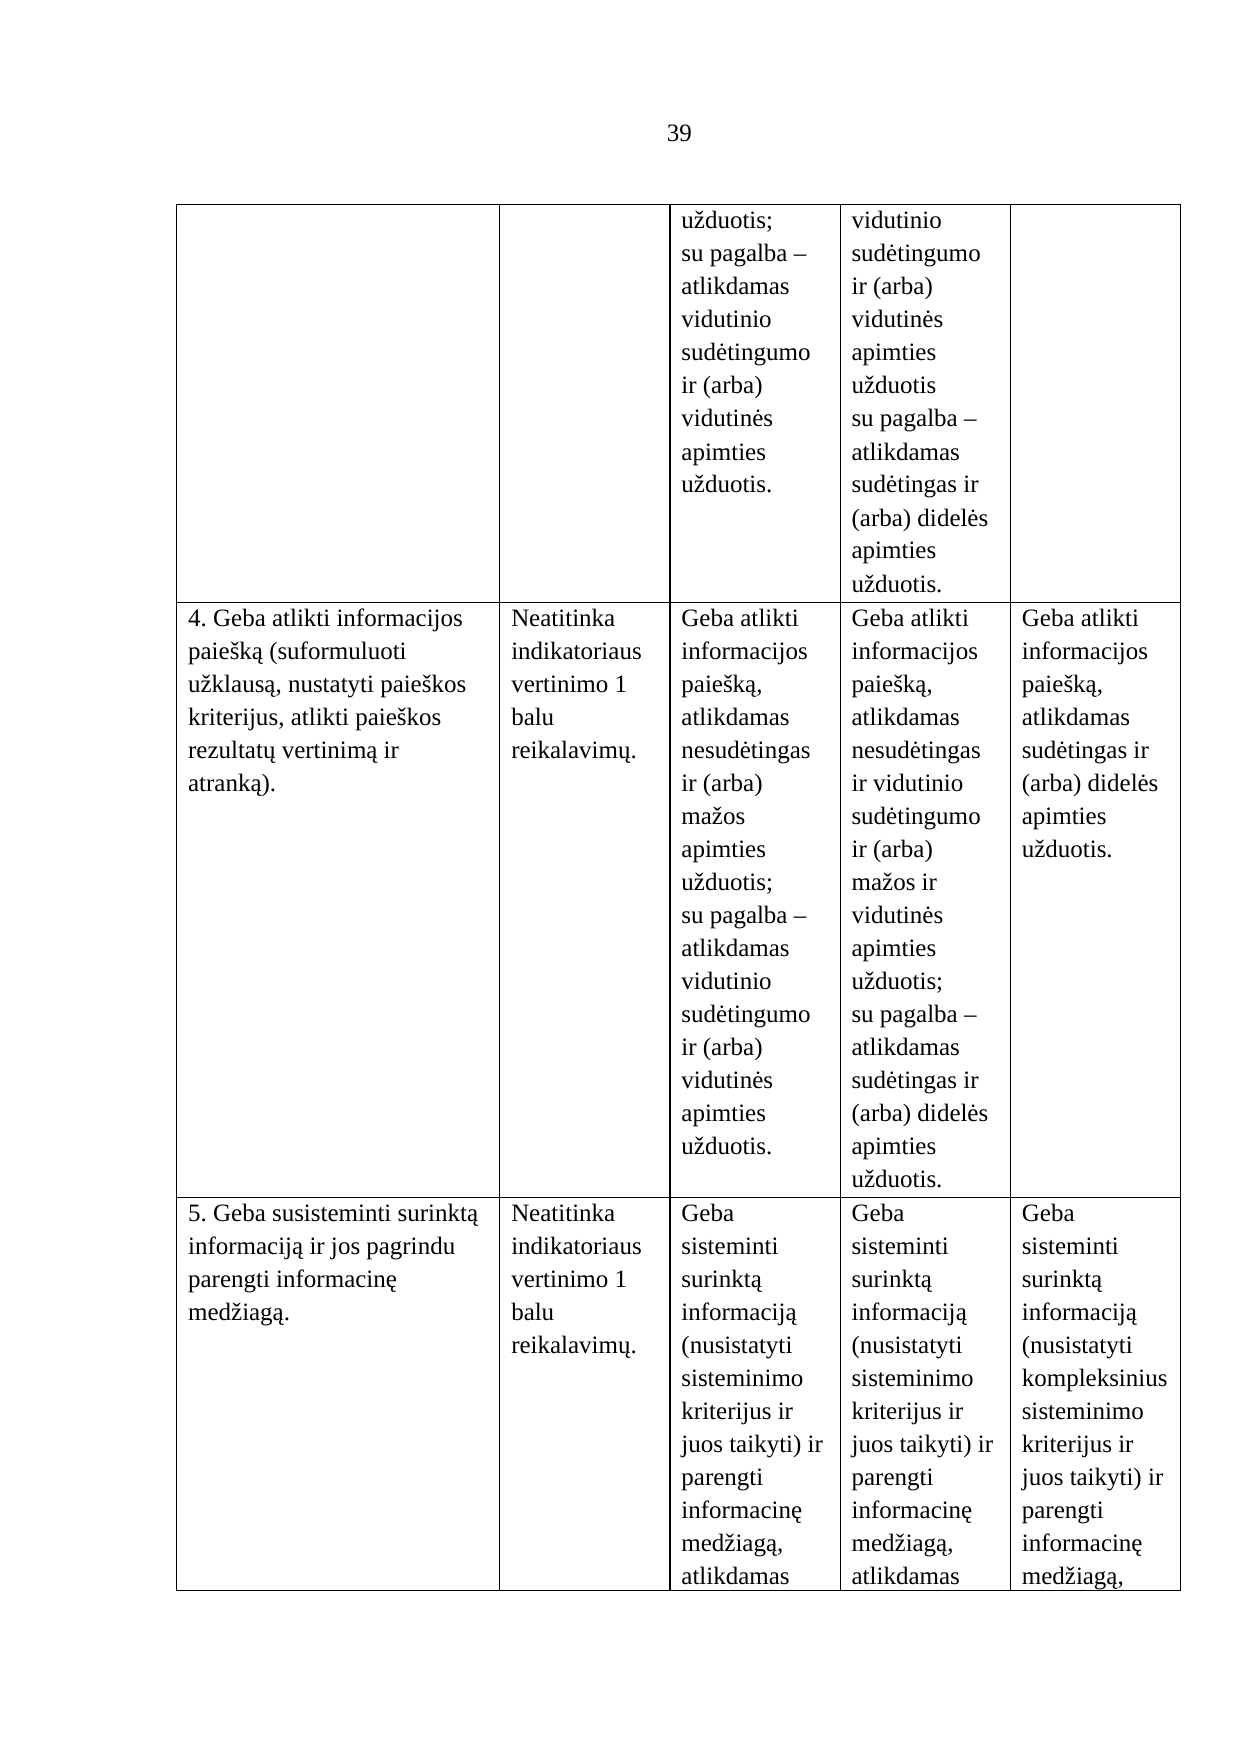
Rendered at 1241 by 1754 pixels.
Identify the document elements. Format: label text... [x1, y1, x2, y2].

table_cell vidutinio sudėtingumo ir (arba) vidutinės apimties užduotis su pagalba – atlikdamas sudėtingas ir (arba) didelės apimties užduotis. [841, 205, 1010, 602]
table_cell Geba sisteminti surinktą informaciją (nusistatyti kompleksinius sisteminimo kriterijus ir juos taikyti) ir parengti informacinę medžiagą, [1011, 1198, 1180, 1590]
table_cell Geba atlikti informacijos paiešką, atlikdamas nesudėtingas ir (arba) mažos apimties užduotis; su pagalba – atlikdamas vidutinio sudėtingumo ir (arba) vidutinės apimties užduotis. [671, 603, 840, 1197]
table_cell Neatitinka indikatoriaus vertinimo 1 balu reikalavimų. [500, 1198, 669, 1590]
table_cell Geba atlikti informacijos paiešką, atlikdamas nesudėtingas ir vidutinio sudėtingumo ir (arba) mažos ir vidutinės apimties užduotis; su pagalba – atlikdamas sudėtingas ir (arba) didelės apimties užduotis. [841, 603, 1010, 1197]
table_cell [177, 205, 499, 602]
table_cell [1011, 205, 1180, 602]
table_cell Geba sisteminti surinktą informaciją (nusistatyti sisteminimo kriterijus ir juos taikyti) ir parengti informacinę medžiagą, atlikdamas [841, 1198, 1010, 1590]
table_cell Geba atlikti informacijos paiešką, atlikdamas sudėtingas ir (arba) didelės apimties užduotis. [1011, 603, 1180, 1197]
table_cell užduotis; su pagalba – atlikdamas vidutinio sudėtingumo ir (arba) vidutinės apimties užduotis. [671, 205, 840, 602]
table_cell Neatitinka indikatoriaus vertinimo 1 balu reikalavimų. [500, 603, 669, 1197]
table_cell [500, 205, 669, 602]
table_cell Geba sisteminti surinktą informaciją (nusistatyti sisteminimo kriterijus ir juos taikyti) ir parengti informacinę medžiagą, atlikdamas [671, 1198, 840, 1590]
table_cell 4. Geba atlikti informacijos paiešką (suformuluoti užklausą, nustatyti paieškos kriterijus, atlikti paieškos rezultatų vertinimą ir atranką). [177, 603, 499, 1197]
table_cell 5. Geba susisteminti surinktą informaciją ir jos pagrindu parengti informacinę medžiagą. [177, 1198, 499, 1590]
